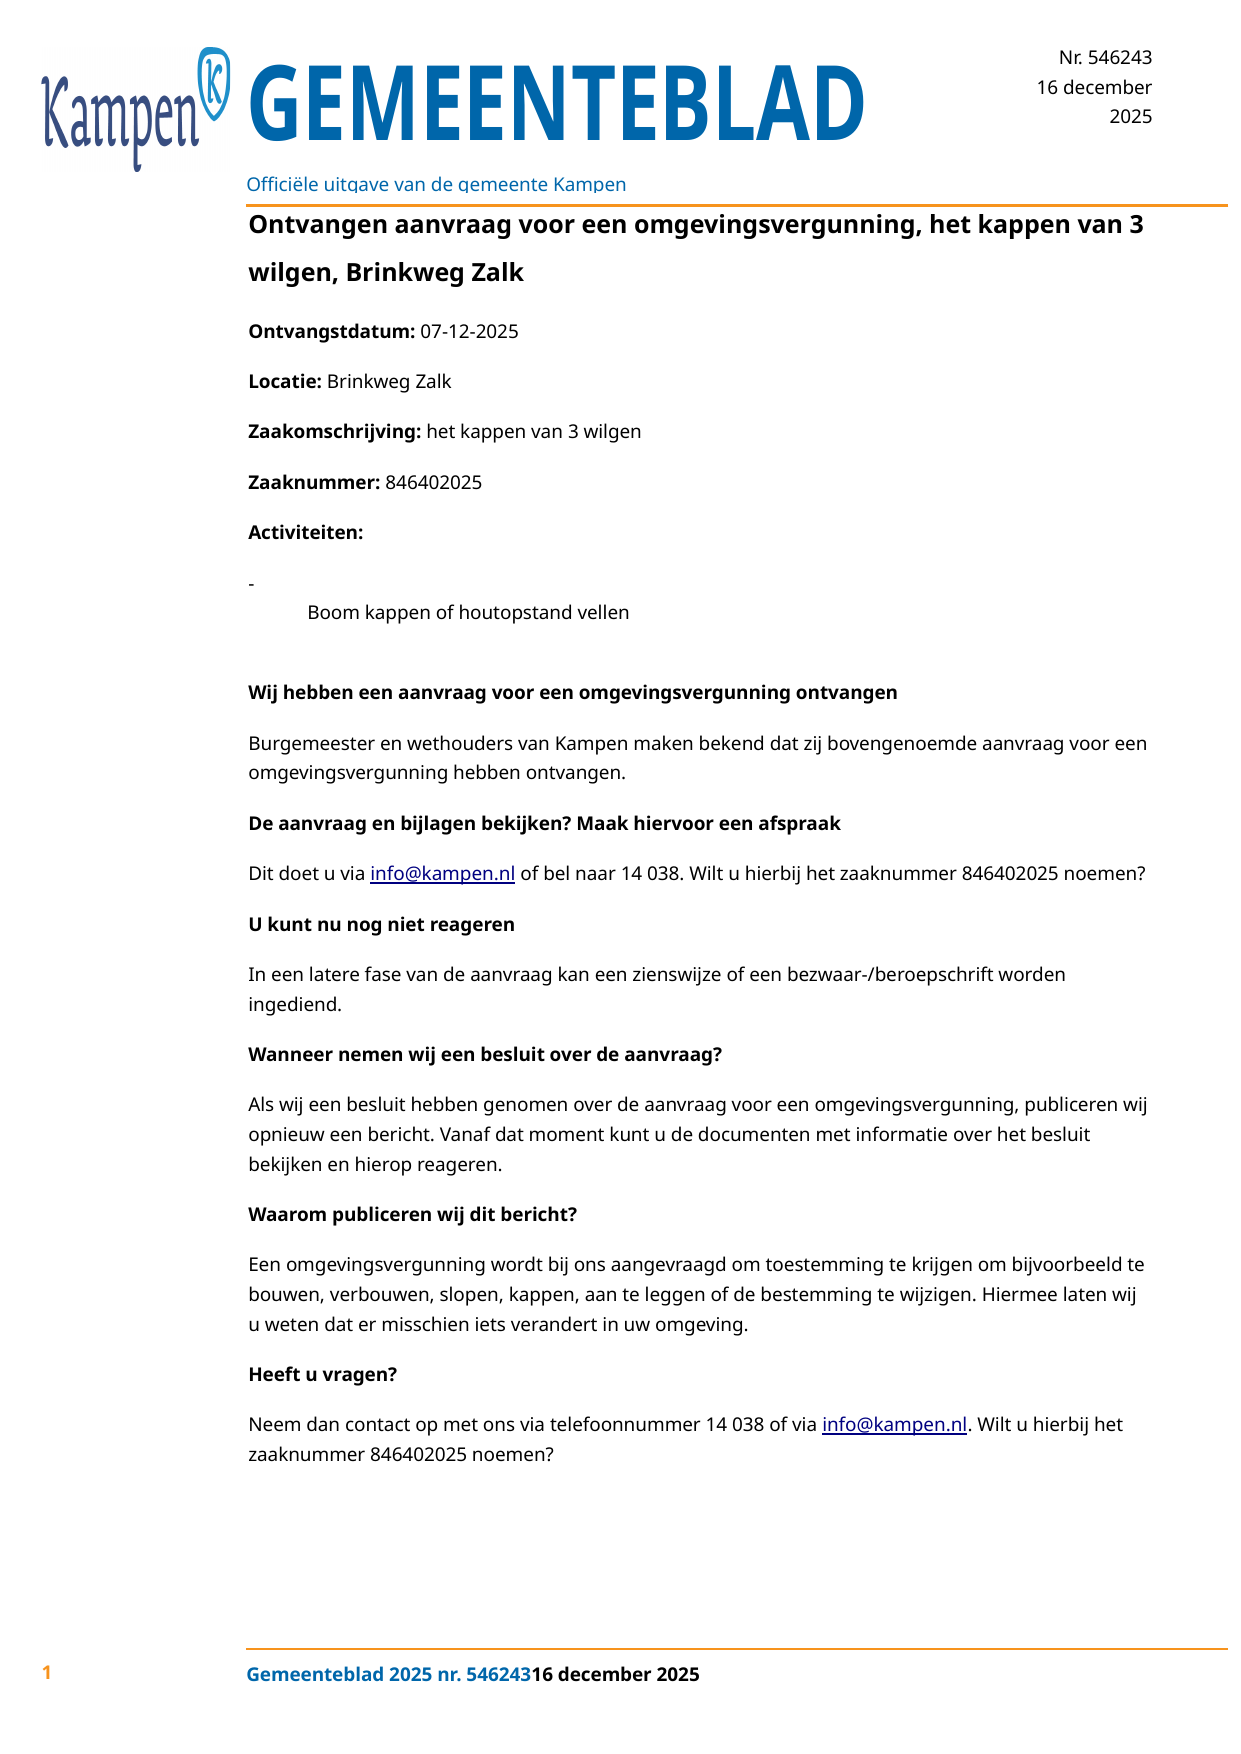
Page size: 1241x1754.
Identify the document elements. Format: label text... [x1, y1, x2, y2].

text Dit doet u via info@kampen.nl of bel naar 14 038. Wilt u hierbij het zaaknummer 846402025 noemen? [248, 860, 1152, 886]
picture [41, 47, 231, 172]
text Burgemeester en wethouders van Kampen maken bekend dat zij bovengenoemde aanvraag voor een omgevingsvergunning hebben ontvangen. [248, 730, 1152, 785]
text Wij hebben een aanvraag voor een omgevingsvergunning ontvangen [248, 679, 1152, 705]
text Ontvangen aanvraag voor een omgevingsvergunning, het kappen van 3 wilgen, Brinkweg Zalk [248, 207, 1152, 288]
text De aanvraag en bijlagen bekijken? Maak hiervoor een afspraak [248, 810, 1152, 836]
text Zaaknummer: 846402025 [248, 469, 1152, 495]
text Waarom publiceren wij dit bericht? [248, 1201, 1152, 1227]
text In een latere fase van de aanvraag kan een zienswijze of een bezwaar-/beroepschrift worden ingediend. [248, 961, 1152, 1017]
text Wanneer nemen wij een besluit over de aanvraag? [248, 1041, 1152, 1067]
text Heeft u vragen? [248, 1361, 1152, 1387]
text Locatie: Brinkweg Zalk [248, 368, 1152, 394]
text Zaakomschrijving: het kappen van 3 wilgen [248, 419, 1152, 444]
text Een omgevingsvergunning wordt bij ons aangevraagd om toestemming te krijgen om bijvoorbeeld te bouwen, verbouwen, slopen, kappen, aan te leggen of de bestemming te wijzigen. Hiermee laten wij u weten dat er misschien iets verandert in uw omgeving. [248, 1252, 1152, 1337]
text Ontvangstdatum: 07-12-2025 [248, 318, 1152, 344]
text Neem dan contact op met ons via telefoonnummer 14 038 of via info@kampen.nl. Wilt u hierbij het zaaknummer 846402025 noemen? [248, 1412, 1152, 1467]
text Activiteiten: [248, 519, 1152, 545]
text U kunt nu nog niet reageren [248, 911, 1152, 937]
list Boom kappen of houtopstand vellen [248, 599, 1152, 625]
text Als wij een besluit hebben genomen over de aanvraag voor een omgevingsvergunning, publiceren wij opnieuw een bericht. Vanaf dat moment kunt u de documenten met informatie over het besluit bekijken en hierop reageren. [248, 1092, 1152, 1177]
